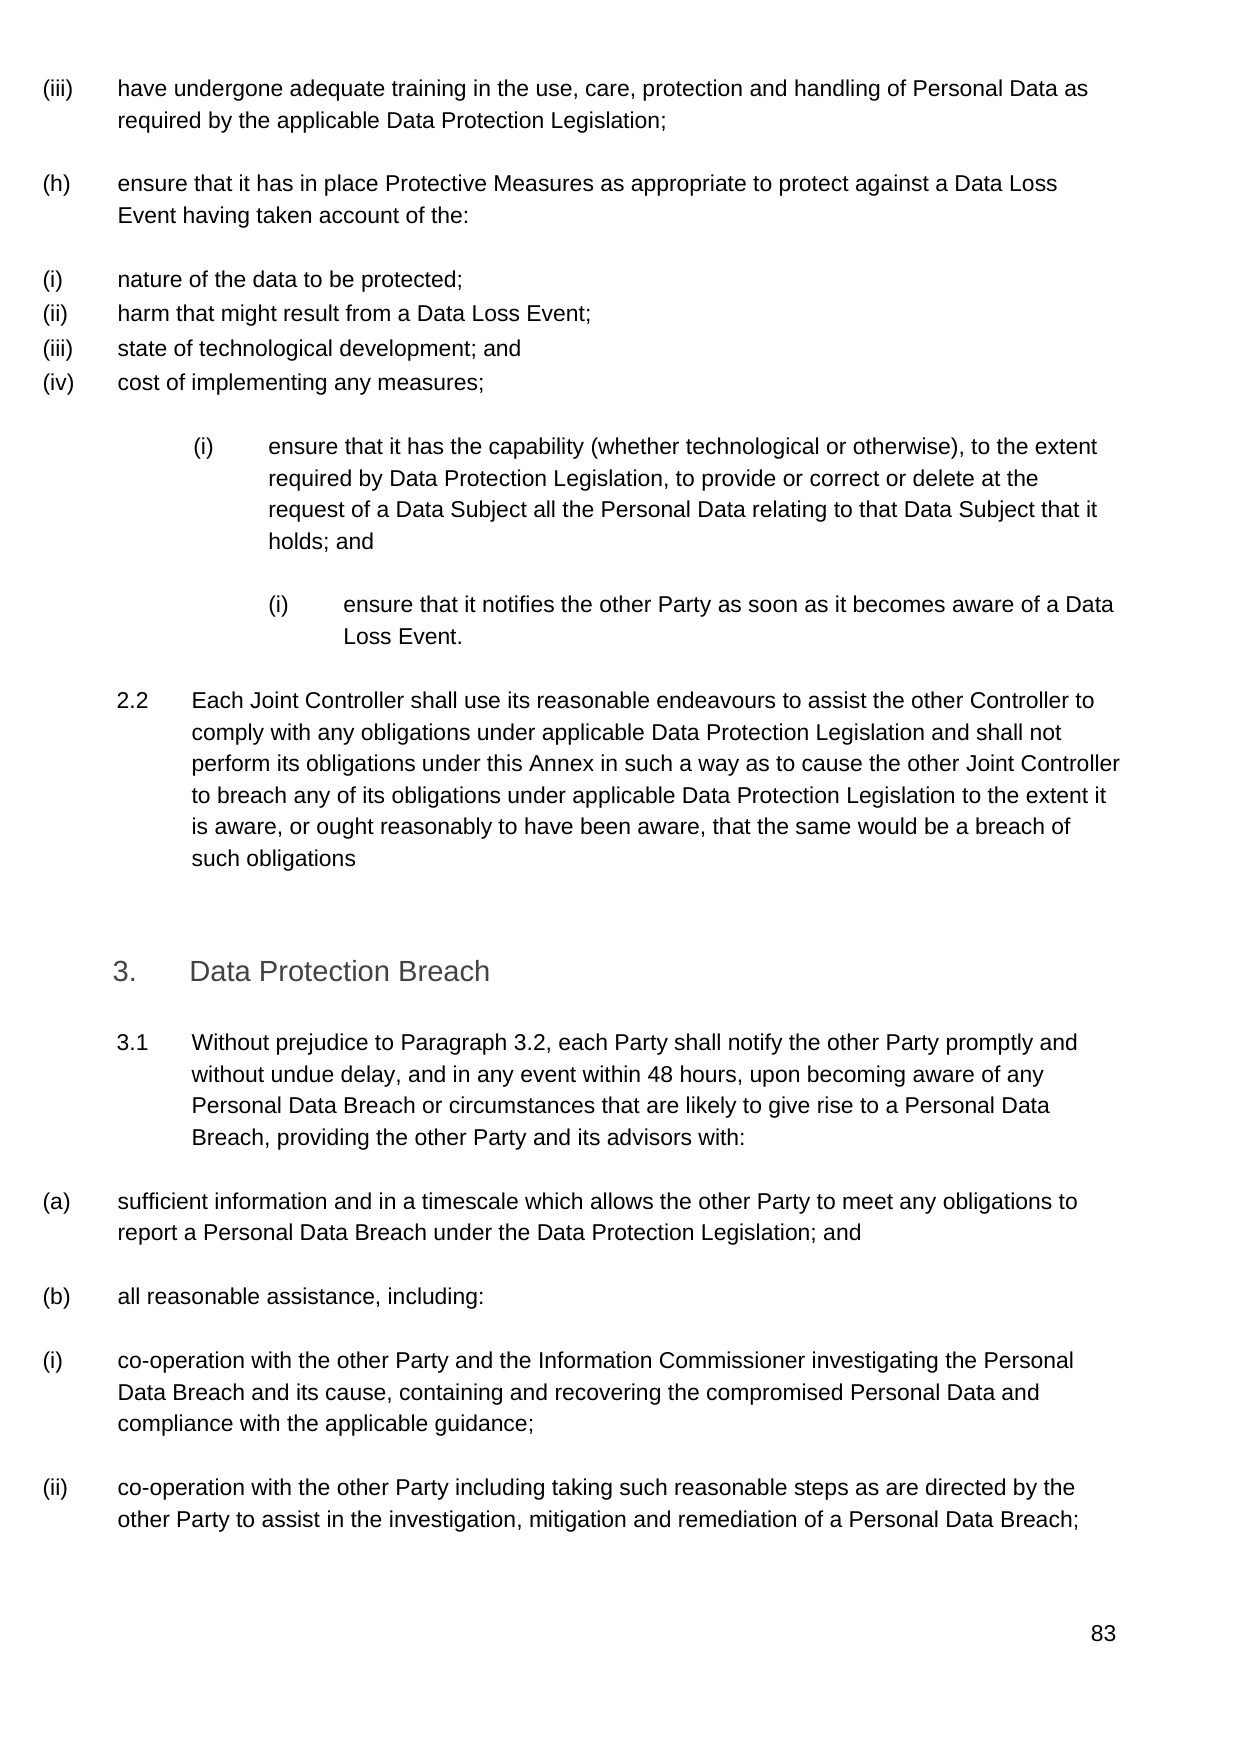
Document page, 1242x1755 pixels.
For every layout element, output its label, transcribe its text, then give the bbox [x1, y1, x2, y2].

list nature of the data to be protected; [42, 266, 1121, 292]
list sufficient information and in a timescale which allows the other Party to meet any obligations to report a Personal Data Breach under the Data Protection Legislation; and [42, 1188, 1121, 1246]
text 2.2 Each Joint Controller shall use its reasonable endeavours to assist the other Controller to comply with any obligations under applicable Data Protection Legislation and shall not perform its obligations under this Annex in such a way as to cause the other Joint Controller to breach any of its obligations under applicable Data Protection Legislation to the extent it is aware, or ought reasonably to have been aware, that the same would be a breach of such obligations [116, 687, 1121, 871]
text 3.1 Without prejudice to Paragraph 3.2, each Party shall notify the other Party promptly and without undue delay, and in any event within 48 hours, upon becoming aware of any Personal Data Breach or circumstances that are likely to give rise to a Personal Data Breach, providing the other Party and its advisors with: [116, 1029, 1121, 1150]
text (i) ensure that it has the capability (whether technological or otherwise), to the extent required by Data Protection Legislation, to provide or correct or delete at the request of a Data Subject all the Personal Data relating to that Data Subject that it holds; and [193, 433, 1121, 554]
list all reasonable assistance, including: [42, 1283, 1121, 1309]
list state of technological development; and [42, 335, 1121, 361]
text (i) ensure that it notifies the other Party as soon as it becomes aware of a Data Loss Event. [268, 591, 1121, 649]
list co-operation with the other Party and the Information Commissioner investigating the Personal Data Breach and its cause, containing and recovering the compromised Personal Data and compliance with the applicable guidance; [42, 1347, 1121, 1437]
list ensure that it has in place Protective Measures as appropriate to protect against a Data Loss Event having taken account of the: [42, 170, 1121, 228]
list co-operation with the other Party including taking such reasonable steps as are directed by the other Party to assist in the investigation, mitigation and remediation of a Personal Data Breach; [42, 1474, 1121, 1532]
list have undergone adequate training in the use, care, protection and handling of Personal Data as required by the applicable Data Protection Legislation; [42, 75, 1121, 133]
list cost of implementing any measures; [42, 369, 1121, 395]
subtitle 3. Data Protection Breach [0, 954, 1122, 987]
list harm that might result from a Data Loss Event; [42, 300, 1121, 327]
